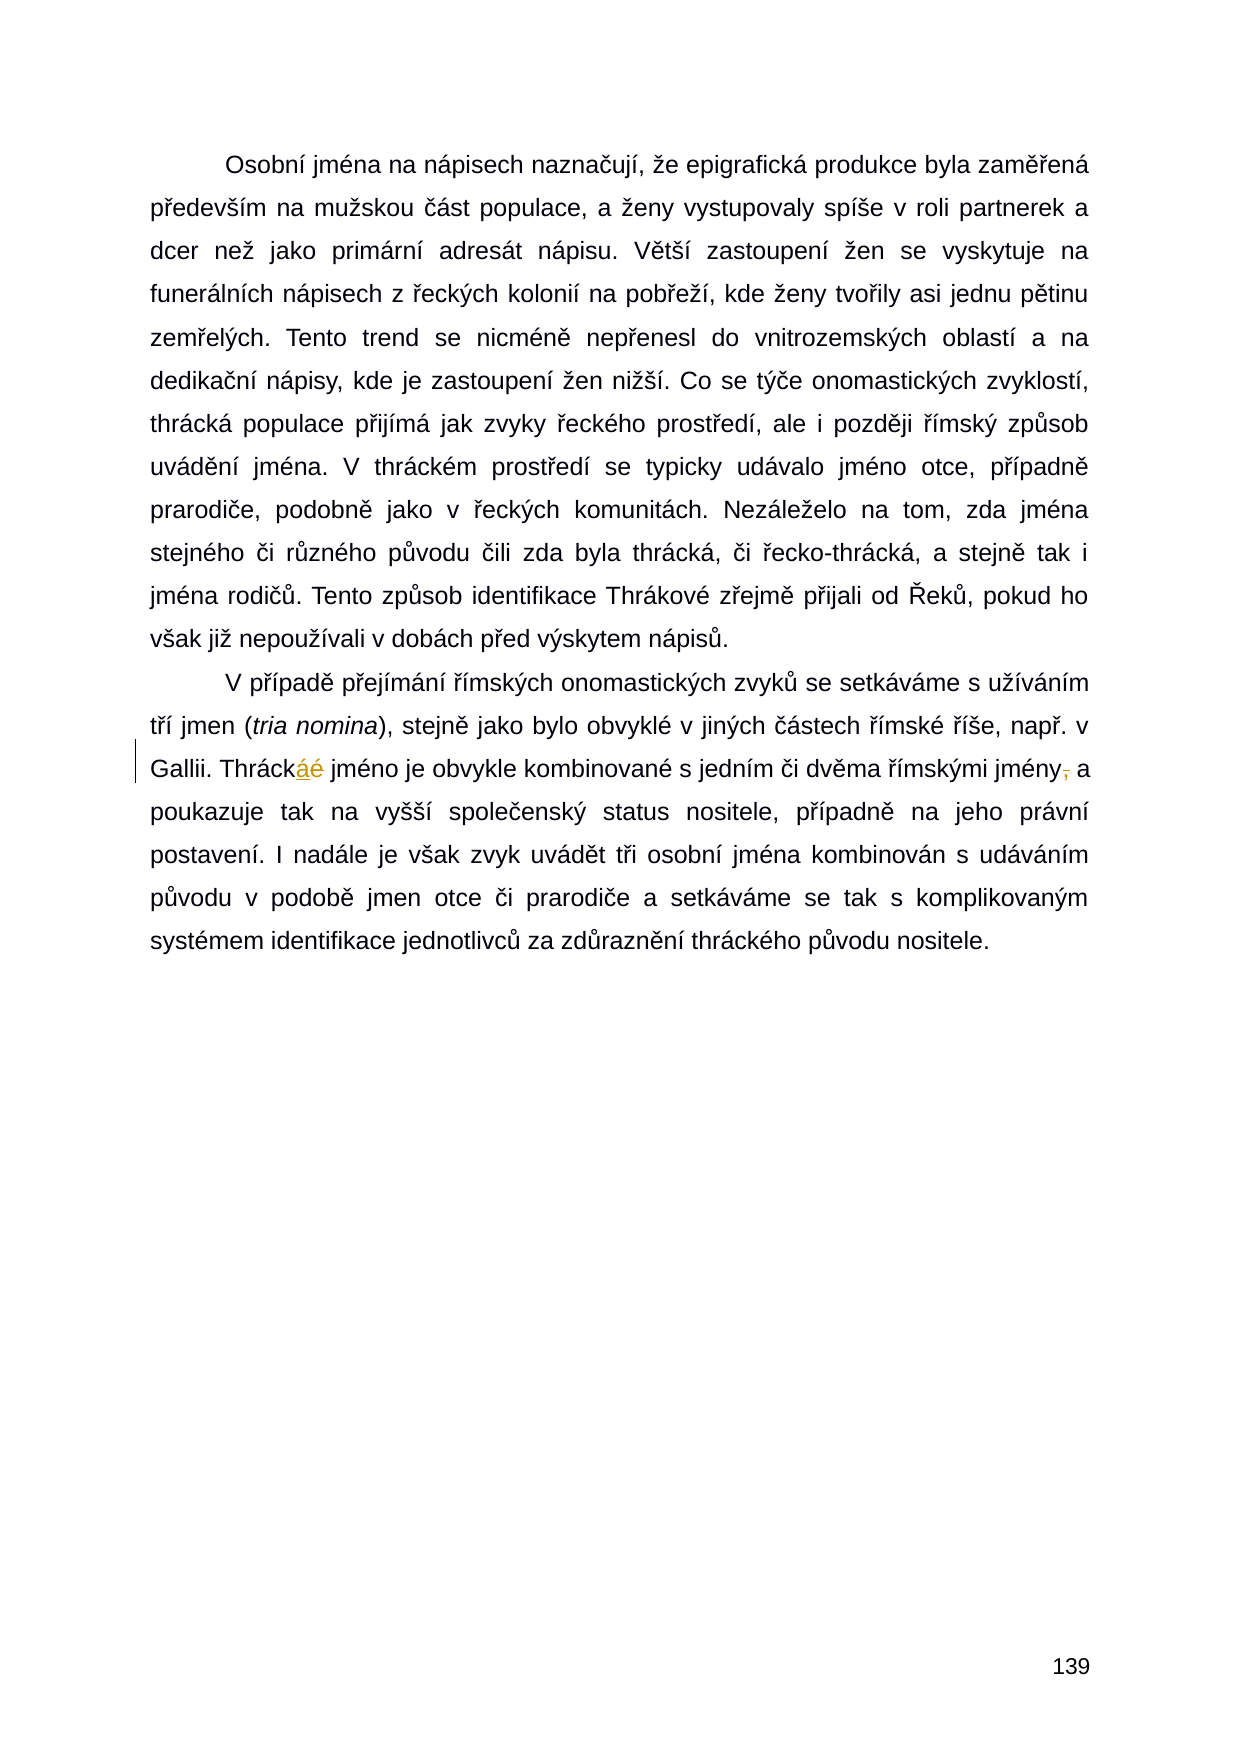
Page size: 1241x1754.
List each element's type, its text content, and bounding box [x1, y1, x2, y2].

text Osobní jména na nápisech naznačují, že epigrafická produkce byla zaměřená především na mužskou část populace, a ženy vystupovaly spíše v roli partnerek a dcer než jako primární adresát nápisu. Větší zastoupení žen se vyskytuje na funerálních nápisech z řeckých kolonií na pobřeží, kde ženy tvořily asi jednu pětinu zemřelých. Tento trend se nicméně nepřenesl do vnitrozemských oblastí a na dedikační nápisy, kde je zastoupení žen nižší. Co se týče onomastických zvyklostí, thrácká populace přijímá jak zvyky řeckého prostředí, ale i později římský způsob uvádění jména. V thráckém prostředí se typicky udávalo jméno otce, případně prarodiče, podobně jako v řeckých komunitách. Nezáleželo na tom, zda jména stejného či různého původu čili zda byla thrácká, či řecko-thrácká, a stejně tak i jména rodičů. Tento způsob identifikace Thrákové zřejmě přijali od Řeků, pokud ho však již nepoužívali v dobách před výskytem nápisů. [150, 150, 1090, 653]
text V případě přejímání římských onomastických zvyků se setkáváme s užíváním tří jmen (tria nomina), stejně jako bylo obvyklé v jiných částech římské říše, např. v Gallii. Thrácká jméno je obvykle kombinované s jedním či dvěma římskými jmény a poukazuje tak na vyšší společenský status nositele, případně na jeho právní postavení. I nadále je však zvyk uvádět tři osobní jména kombinován s udáváním původu v podobě jmen otce či prarodiče a setkáváme se tak s komplikovaným systémem identifikace jednotlivců za zdůraznění thráckého původu nositele. [150, 667, 1090, 955]
